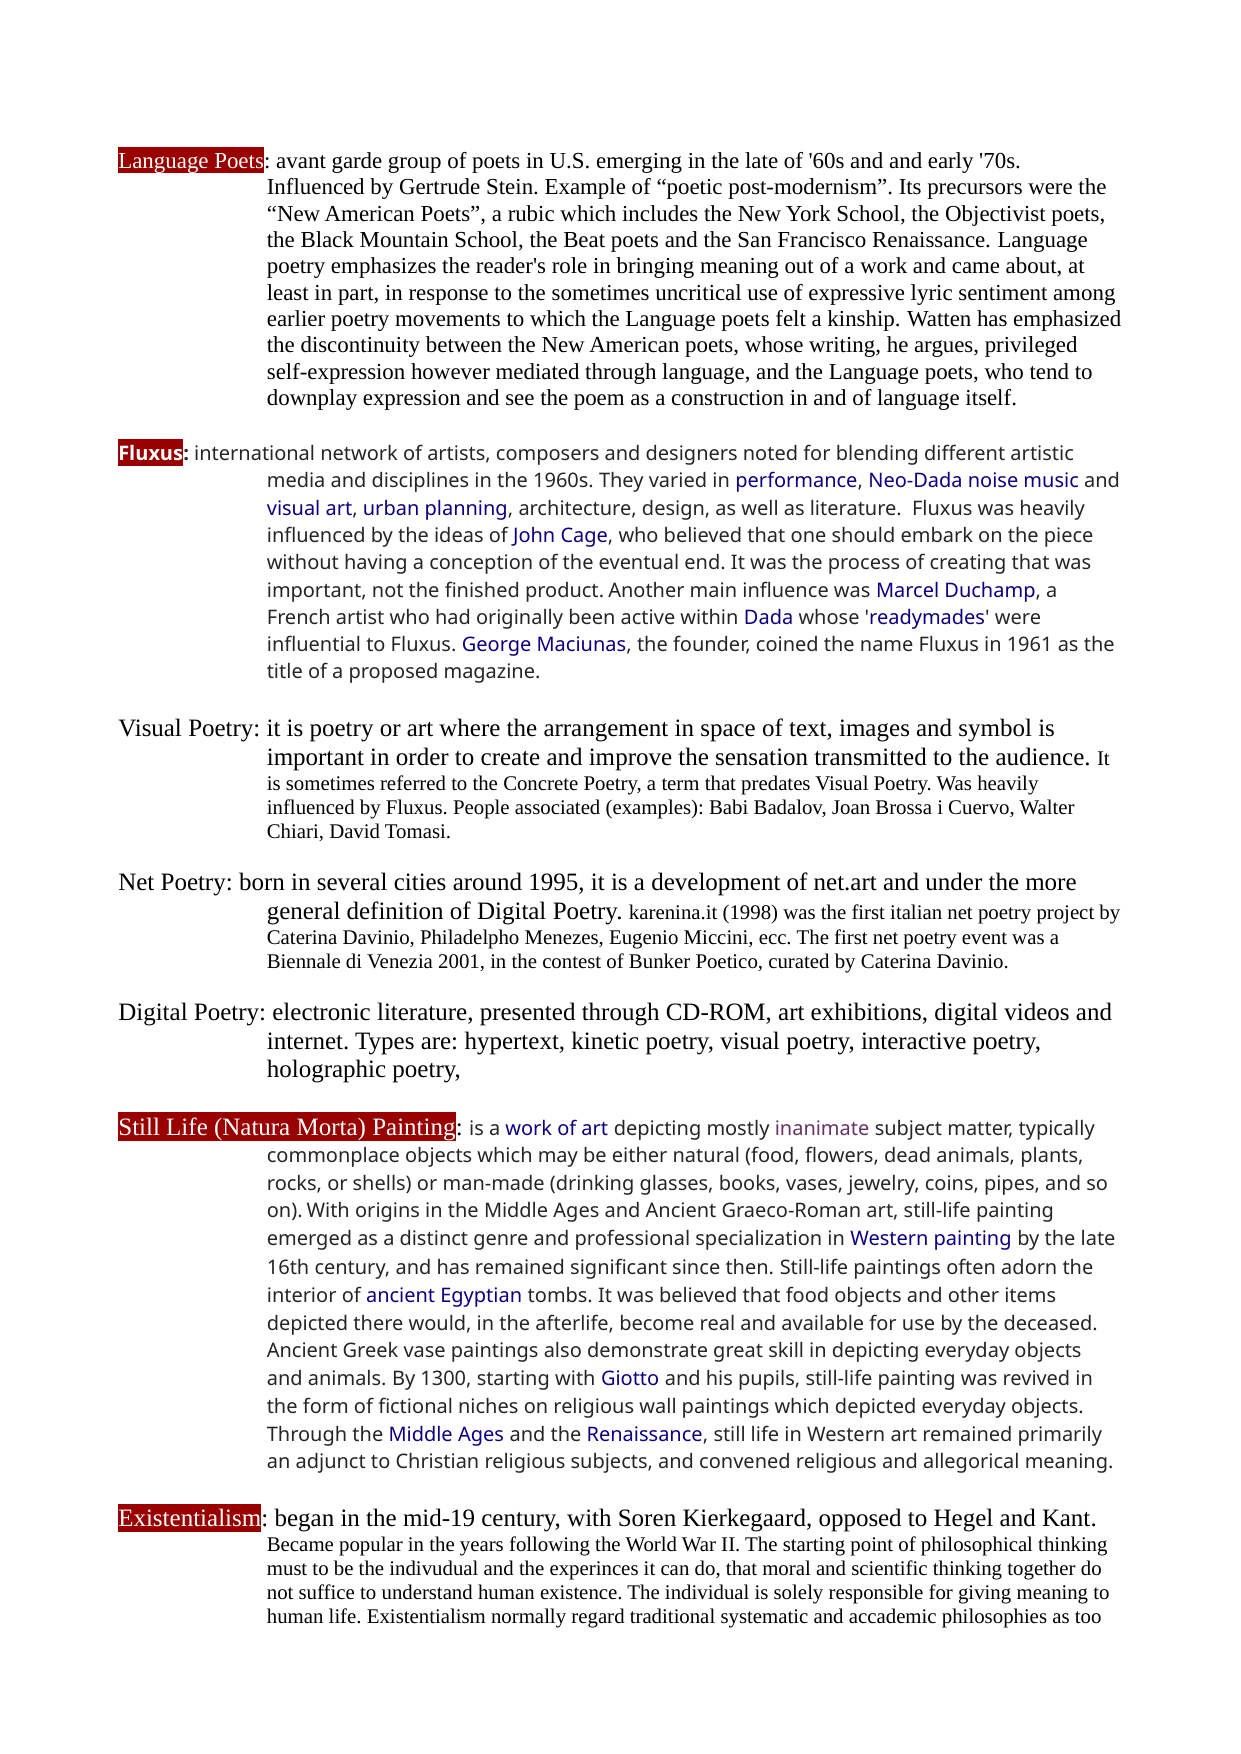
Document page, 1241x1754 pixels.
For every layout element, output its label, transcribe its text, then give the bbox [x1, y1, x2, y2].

text Language Poets: avant garde group of poets in U.S. emerging in the late of '60s and and early '70s. Influenced by Gertrude Stein. Example of “poetic post-modernism”. Its precursors were the “New American Poets”, a rubic which includes the New York School, the Objectivist poets, the Black Mountain School, the Beat poets and the San Francisco Renaissance. Language poetry emphasizes the reader's role in bringing meaning out of a work and came about, at least in part, in response to the sometimes uncritical use of expressive lyric sentiment among earlier poetry movements to which the Language poets felt a kinship. Watten has emphasized the discontinuity between the New American poets, whose writing, he argues, privileged self-expression however mediated through language, and the Language poets, who tend to downplay expression and see the poem as a construction in and of language itself. [118, 147, 1122, 410]
text Visual Poetry: it is poetry or art where the arrangement in space of text, images and symbol is important in order to create and improve the sensation transmitted to the audience. It is sometimes referred to the Concrete Poetry, a term that predates Visual Poetry. Was heavily influenced by Fluxus. People associated (examples): Babi Badalov, Joan Brossa i Cuervo, Walter Chiari, David Tomasi. [118, 713, 1122, 843]
text Still Life (Natura Morta) Painting: is a work of art depicting mostly inanimate subject matter, typically commonplace objects which may be either natural (food, flowers, dead animals, plants, rocks, or shells) or man-made (drinking glasses, books, vases, jewelry, coins, pipes, and so on). With origins in the Middle Ages and Ancient Graeco-Roman art, still-life painting emerged as a distinct genre and professional specialization in Western painting by the late 16th century, and has remained significant since then. Still-life paintings often adorn the interior of ancient Egyptian tombs. It was believed that food objects and other items depicted there would, in the afterlife, become real and available for use by the deceased. Ancient Greek vase paintings also demonstrate great skill in depicting everyday objects and animals. By 1300, starting with Giotto and his pupils, still-life painting was revived in the form of fictional niches on religious wall paintings which depicted everyday objects. Through the Middle Ages and the Renaissance, still life in Western art remained primarily an adjunct to Christian religious subjects, and convened religious and allegorical meaning. [118, 1112, 1122, 1475]
text Digital Poetry: electronic literature, presented through CD-ROM, art exhibitions, digital videos and internet. Types are: hypertext, kinetic poetry, visual poetry, interactive poetry, holographic poetry, [118, 997, 1122, 1083]
text Existentialism: began in the mid-19 century, with Soren Kierkegaard, opposed to Hegel and Kant. Became popular in the years following the World War II. The starting point of philosophical thinking must to be the indivudual and the experinces it can do, that moral and scientific thinking together do not suffice to understand human existence. The individual is solely responsible for giving meaning to human life. Existentialism normally regard traditional systematic and accademic philosophies as too [118, 1503, 1122, 1628]
text Net Poetry: born in several cities around 1995, it is a development of net.art and under the more general definition of Digital Poetry. karenina.it (1998) was the first italian net poetry project by Caterina Davinio, Philadelpho Menezes, Eugenio Miccini, ecc. The first net poetry event was a Biennale di Venezia 2001, in the contest of Bunker Poetico, curated by Caterina Davinio. [118, 867, 1122, 973]
text Fluxus: international network of artists, composers and designers noted for blending different artistic media and disciplines in the 1960s. They varied in performance, Neo-Dada noise music and visual art, urban planning, architecture, design, as well as literature. Fluxus was heavily influenced by the ideas of John Cage, who believed that one should embark on the piece without having a conception of the eventual end. It was the process of creating that was important, not the finished product. Another main influence was Marcel Duchamp, a French artist who had originally been active within Dada whose 'readymades' were influential to Fluxus. George Maciunas, the founder, coined the name Fluxus in 1961 as the title of a proposed magazine. [118, 439, 1122, 685]
